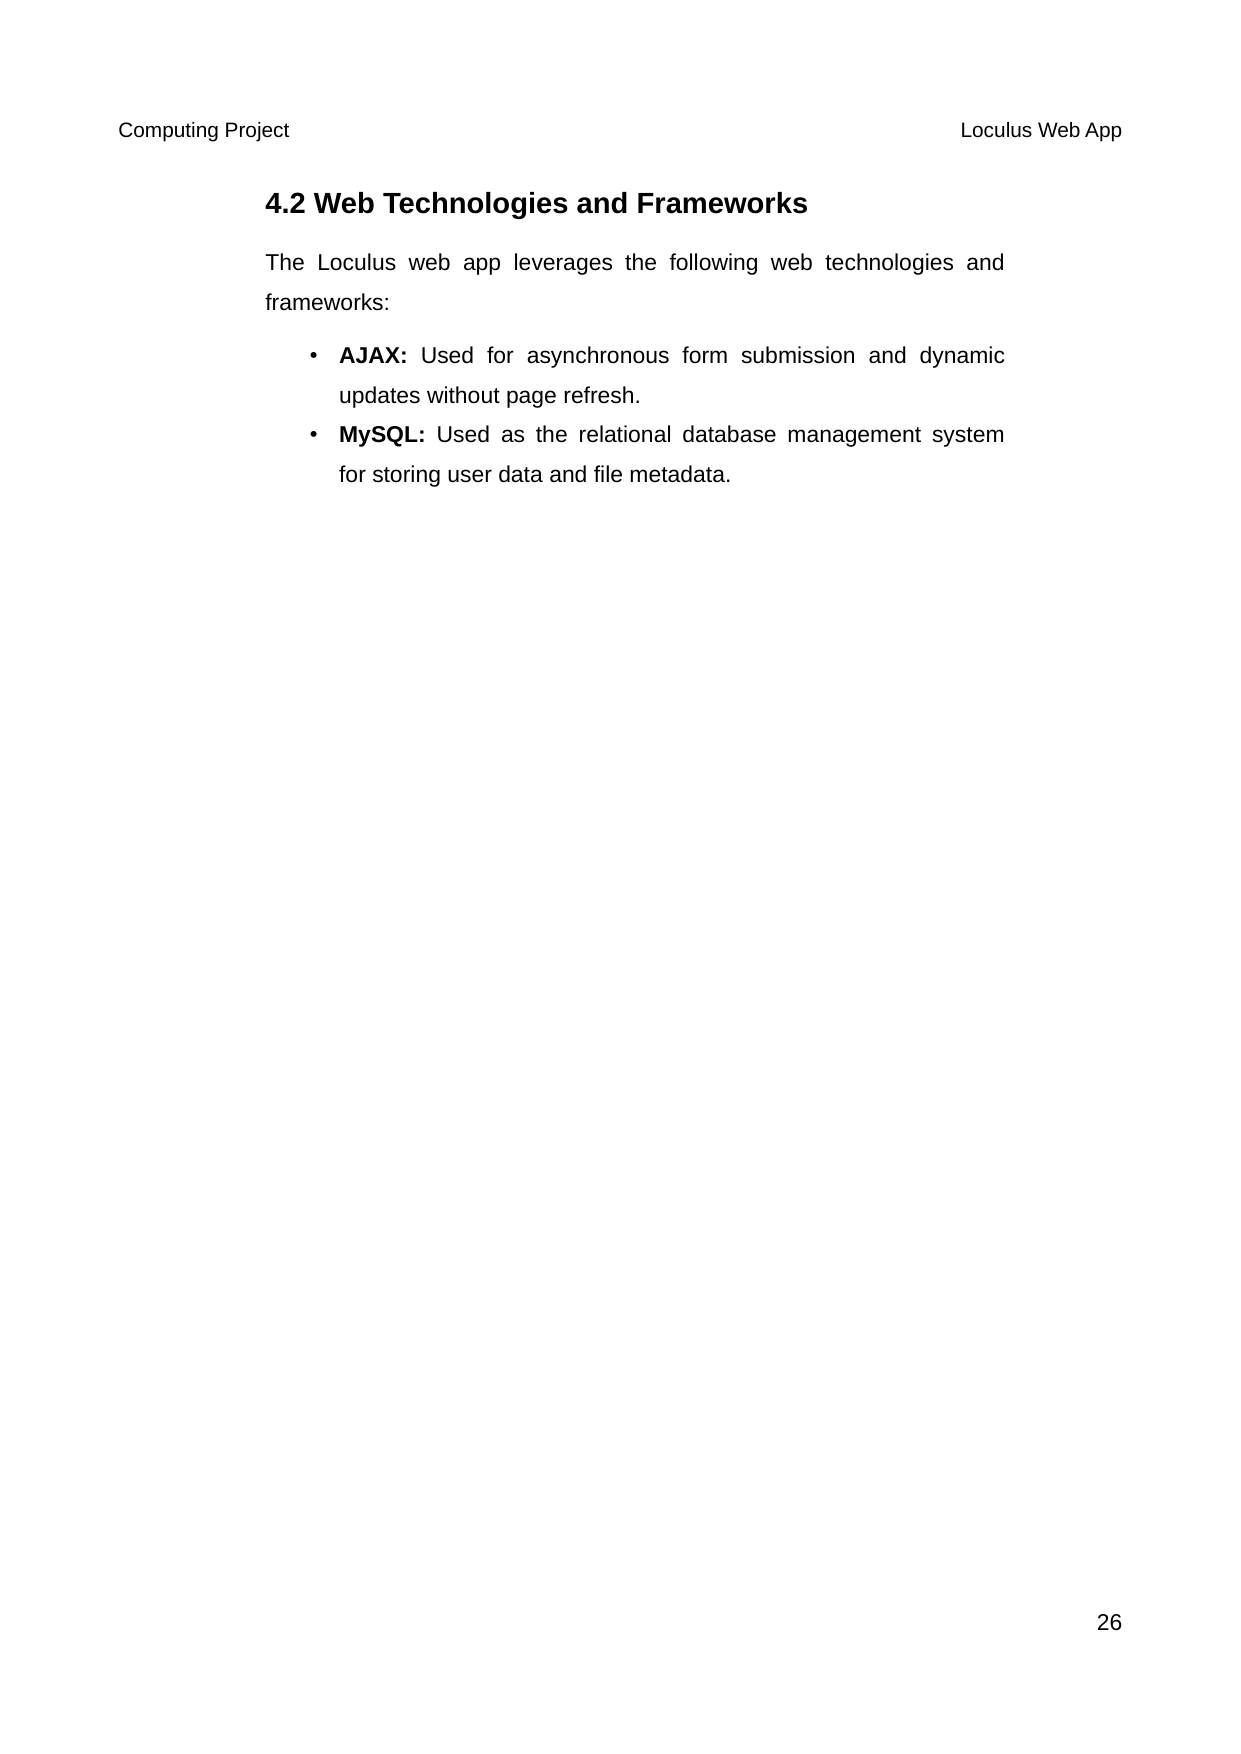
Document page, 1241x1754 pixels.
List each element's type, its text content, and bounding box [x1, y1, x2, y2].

subtitle 4.2 Web Technologies and Frameworks [265, 186, 1005, 220]
list AJAX: Used for asynchronous form submission and dynamic updates without page refresh. [309, 342, 1005, 408]
list MySQL: Used as the relational database management system for storing user data and file metadata. [309, 421, 1005, 487]
text The Loculus web app leverages the following web technologies and frameworks: [265, 249, 1005, 315]
